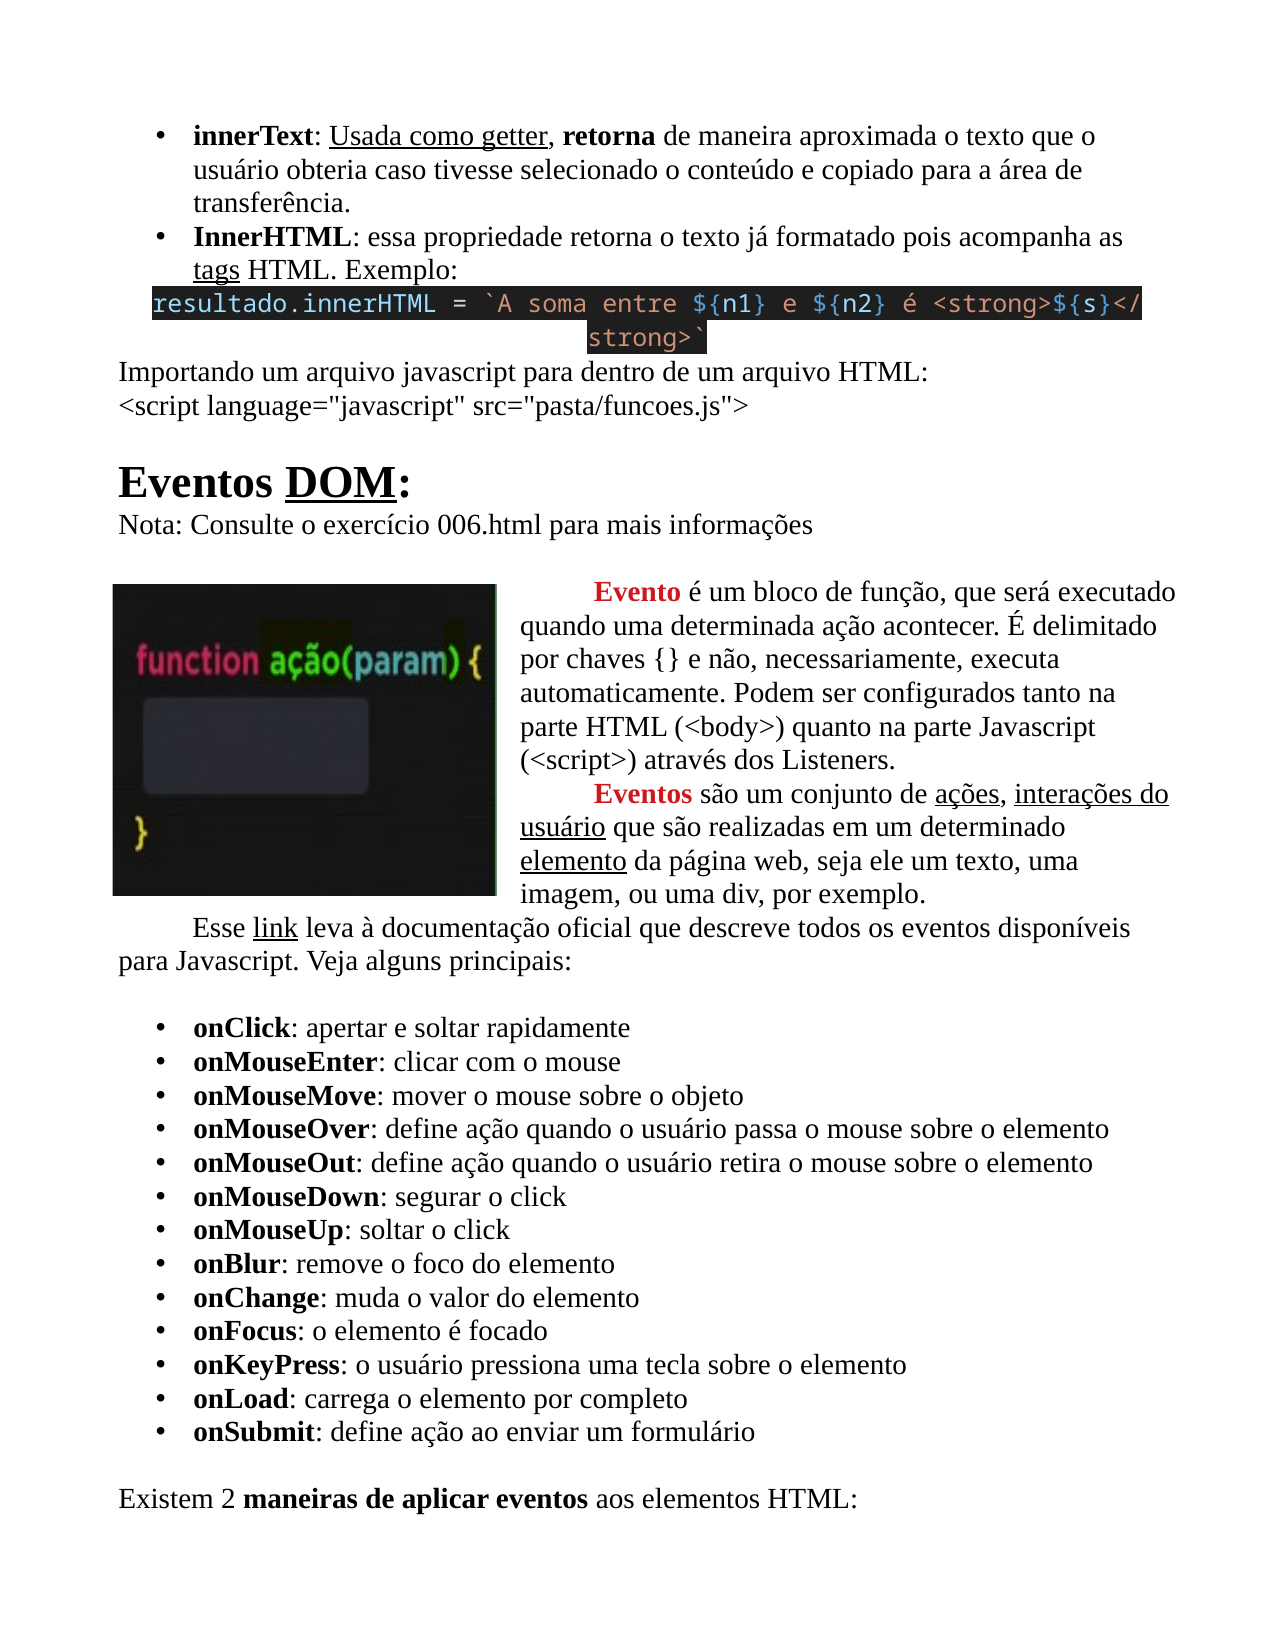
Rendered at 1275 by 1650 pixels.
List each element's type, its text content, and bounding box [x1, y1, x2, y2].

text resultado.innerHTML = `A soma entre ${n1} e ${n2} é <strong>${s}</strong>` [118, 286, 1176, 354]
text Nota: Consulte o exercício 006.html para mais informações [118, 507, 1176, 541]
list onChange: muda o valor do elemento [156, 1280, 1176, 1313]
list onMouseDown: segurar o click [156, 1179, 1176, 1212]
list onLoad: carrega o elemento por completo [156, 1381, 1176, 1414]
text Esse link leva à documentação oficial que descreve todos os eventos disponíveis para Javascript. Veja alguns principais: [118, 910, 1176, 977]
text Eventos DOM: [118, 455, 1176, 507]
list onBlur: remove o foco do elemento [156, 1246, 1176, 1280]
text Existem 2 maneiras de aplicar eventos aos elementos HTML: [118, 1482, 1176, 1515]
list onMouseMove: mover o mouse sobre o objeto [156, 1078, 1176, 1112]
list onMouseEnter: clicar com o mouse [156, 1044, 1176, 1078]
list onKeyPress: o usuário pressiona uma tecla sobre o elemento [156, 1347, 1176, 1381]
list InnerHTML: essa propriedade retorna o texto já formatado pois acompanha as tags HTML. Exemplo: [156, 219, 1176, 286]
text Eventos são um conjunto de ações, interações do usuário que são realizadas em um determinado elemento da página web, seja ele um texto, uma imagem, ou uma div, por exemplo. [520, 776, 1176, 910]
list onMouseUp: soltar o click [156, 1212, 1176, 1246]
list onMouseOut: define ação quando o usuário retira o mouse sobre o elemento [156, 1145, 1176, 1179]
list onClick: apertar e soltar rapidamente [156, 1011, 1176, 1044]
text Evento é um bloco de função, que será executado quando uma determinada ação acontecer. É delimitado por chaves {} e não, necessariamente, executa automaticamente. Podem ser configurados tanto na parte HTML (<body>) quanto na parte Javascript (<script>) através dos Listeners. [520, 574, 1176, 776]
list onMouseOver: define ação quando o usuário passa o mouse sobre o elemento [156, 1112, 1176, 1145]
list innerText: Usada como getter, retorna de maneira aproximada o texto que o usuário obteria caso tivesse selecionado o conteúdo e copiado para a área de transferência. [156, 118, 1176, 219]
list onFocus: o elemento é focado [156, 1313, 1176, 1347]
text Importando um arquivo javascript para dentro de um arquivo HTML: <script language="javascript" src="pasta/funcoes.js"> [118, 354, 1176, 421]
picture [112, 584, 497, 896]
list onSubmit: define ação ao enviar um formulário [156, 1414, 1176, 1448]
